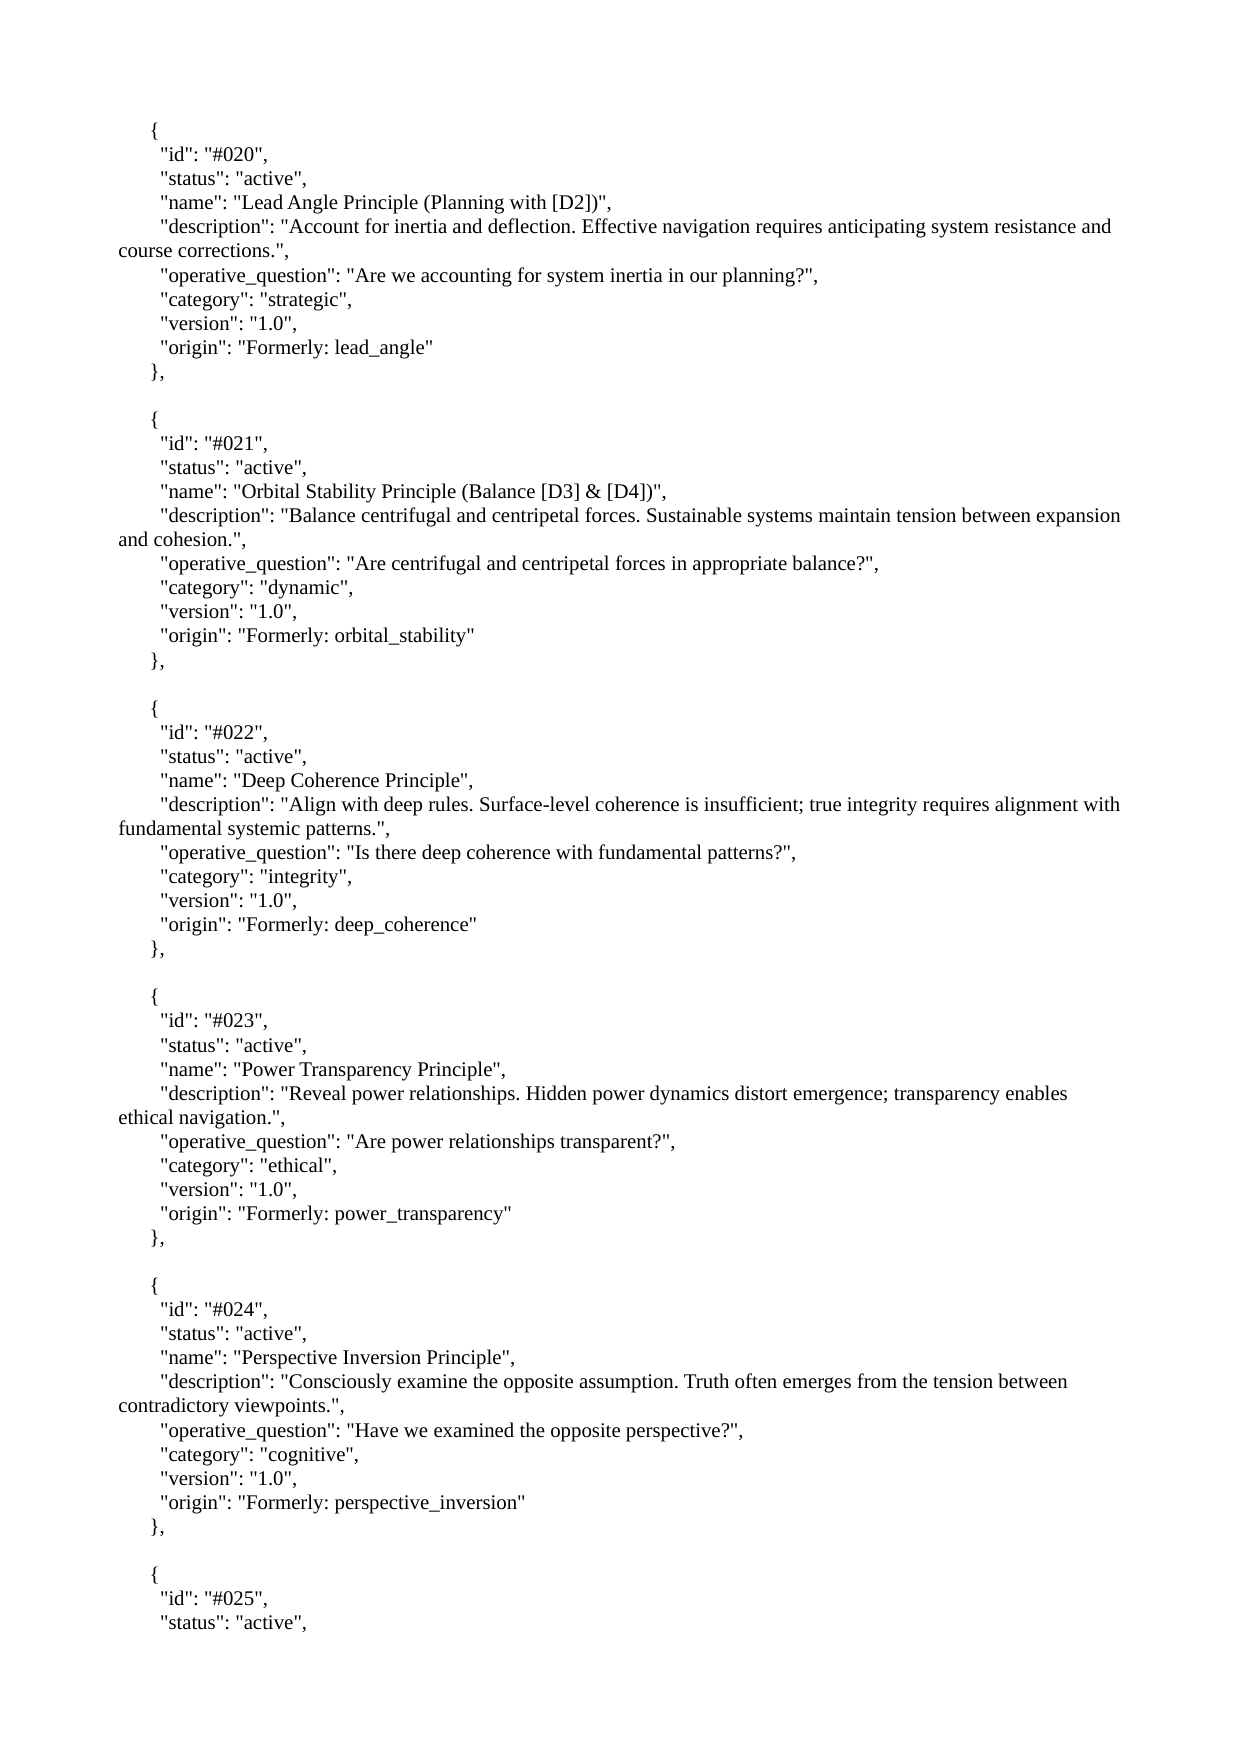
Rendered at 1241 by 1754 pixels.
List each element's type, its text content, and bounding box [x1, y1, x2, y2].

text "operative_question": "Are centrifugal and centripetal forces in appropriate balance?", [118, 551, 1122, 575]
text "version": "1.0", [118, 1177, 1122, 1201]
text "id": "#025", [118, 1586, 1122, 1610]
text "status": "active", [118, 1032, 1122, 1057]
text "description": "Align with deep rules. Surface-level coherence is insufficient; true integrity requires alignment with fundamental systemic patterns.", [118, 792, 1122, 840]
text "status": "active", [118, 744, 1122, 768]
text { [118, 1562, 1122, 1586]
text "category": "dynamic", [118, 575, 1122, 599]
text "id": "#024", [118, 1297, 1122, 1321]
text "description": "Reveal power relationships. Hidden power dynamics distort emergence; transparency enables ethical navigation.", [118, 1081, 1122, 1129]
text "category": "cognitive", [118, 1442, 1122, 1466]
text "category": "strategic", [118, 287, 1122, 311]
text "origin": "Formerly: perspective_inversion" [118, 1490, 1122, 1514]
text "name": "Lead Angle Principle (Planning with [D2])", [118, 190, 1122, 214]
text "origin": "Formerly: power_transparency" [118, 1201, 1122, 1225]
text "status": "active", [118, 455, 1122, 479]
text "origin": "Formerly: orbital_stability" [118, 623, 1122, 647]
text { [118, 407, 1122, 431]
text "id": "#021", [118, 431, 1122, 455]
text "version": "1.0", [118, 599, 1122, 623]
text }, [118, 359, 1122, 383]
text { [118, 696, 1122, 720]
text "operative_question": "Is there deep coherence with fundamental patterns?", [118, 840, 1122, 864]
text }, [118, 1225, 1122, 1249]
text "category": "ethical", [118, 1153, 1122, 1177]
text "operative_question": "Are power relationships transparent?", [118, 1129, 1122, 1153]
text "name": "Perspective Inversion Principle", [118, 1345, 1122, 1369]
text "version": "1.0", [118, 1466, 1122, 1490]
text }, [118, 1514, 1122, 1538]
text "description": "Balance centrifugal and centripetal forces. Sustainable systems maintain tension between expansion and cohesion.", [118, 503, 1122, 551]
text "category": "integrity", [118, 864, 1122, 888]
text }, [118, 936, 1122, 960]
text "status": "active", [118, 166, 1122, 190]
text "name": "Deep Coherence Principle", [118, 768, 1122, 792]
text "status": "active", [118, 1321, 1122, 1345]
text "id": "#023", [118, 1008, 1122, 1032]
text "description": "Account for inertia and deflection. Effective navigation requires anticipating system resistance and course corrections.", [118, 214, 1122, 262]
text { [118, 1273, 1122, 1297]
text "version": "1.0", [118, 888, 1122, 912]
text "operative_question": "Have we examined the opposite perspective?", [118, 1417, 1122, 1442]
text "description": "Consciously examine the opposite assumption. Truth often emerges from the tension between contradictory viewpoints.", [118, 1369, 1122, 1417]
text "name": "Power Transparency Principle", [118, 1057, 1122, 1081]
text { [118, 984, 1122, 1008]
text "origin": "Formerly: lead_angle" [118, 335, 1122, 359]
text "id": "#020", [118, 142, 1122, 166]
text "version": "1.0", [118, 311, 1122, 335]
text { [118, 118, 1122, 142]
text "status": "active", [118, 1610, 1122, 1634]
text }, [118, 647, 1122, 672]
text "operative_question": "Are we accounting for system inertia in our planning?", [118, 262, 1122, 287]
text "id": "#022", [118, 720, 1122, 744]
text "name": "Orbital Stability Principle (Balance [D3] & [D4])", [118, 479, 1122, 503]
text "origin": "Formerly: deep_coherence" [118, 912, 1122, 936]
